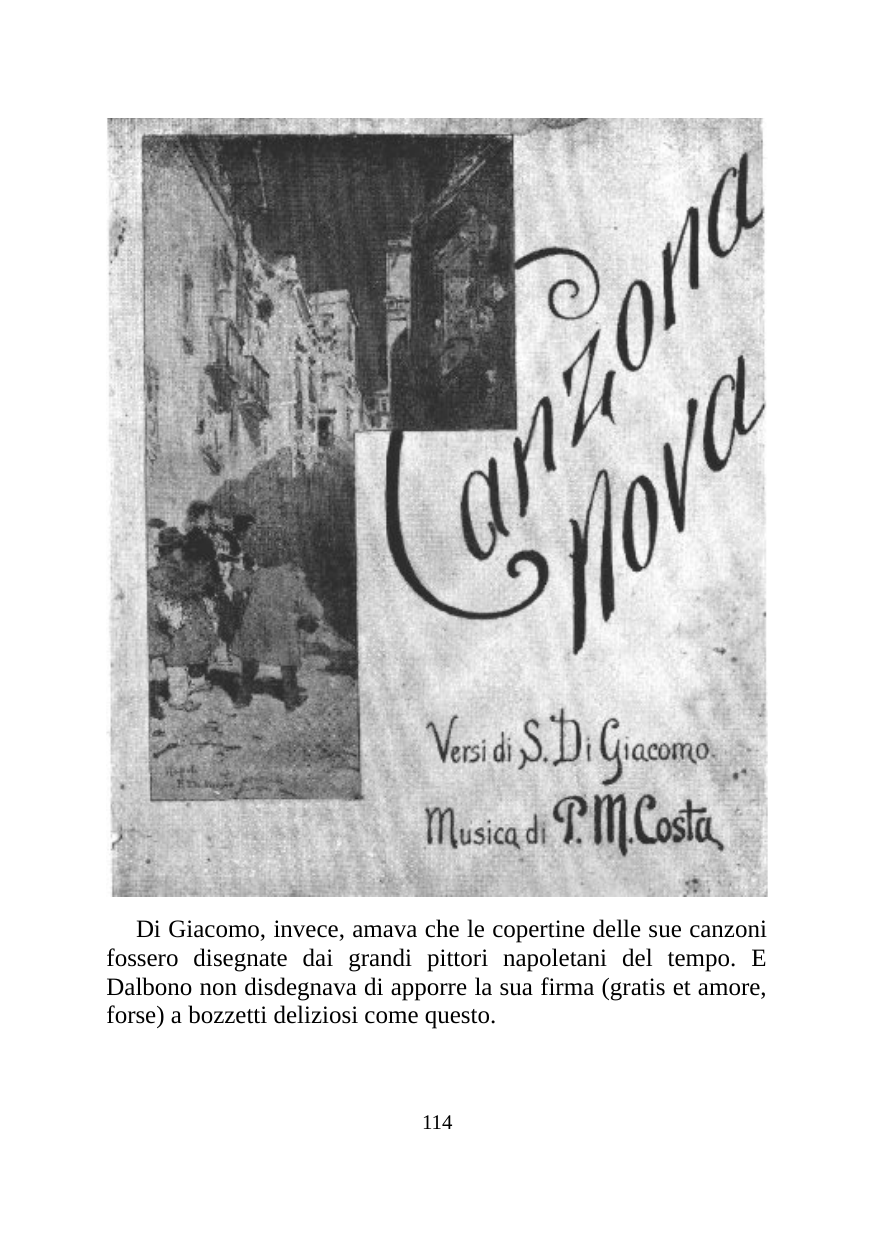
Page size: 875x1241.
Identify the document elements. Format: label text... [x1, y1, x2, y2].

picture [106, 118, 768, 897]
text Di Giacomo, invece, amava che le copertine delle sue canzoni fossero disegnate dai grandi pittori napoletani del tempo. E Dalbono non disdegnava di apporre la sua firma (gratis et amore, forse) a bozzetti deliziosi come questo. [106, 897, 768, 1029]
